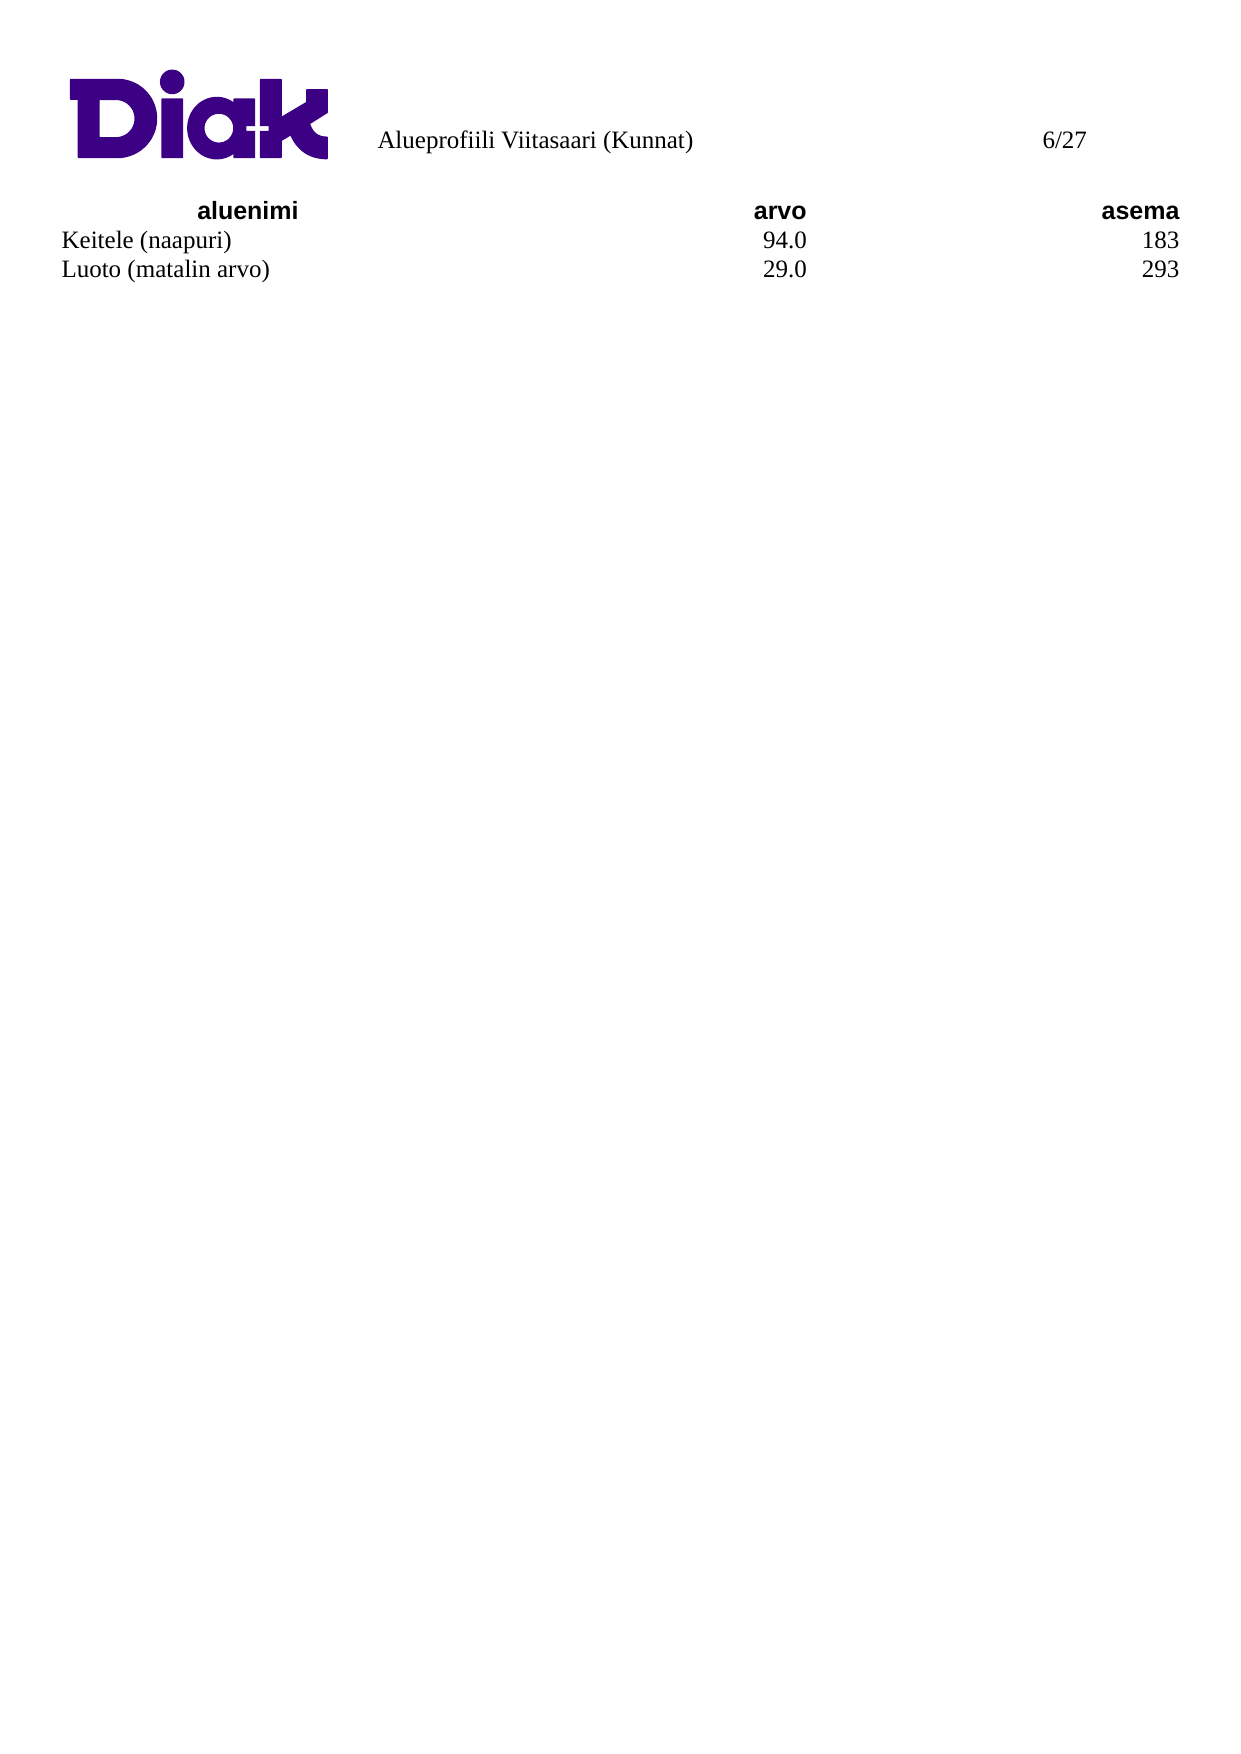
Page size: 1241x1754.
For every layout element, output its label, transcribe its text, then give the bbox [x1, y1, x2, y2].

table_cell 29.0 [434, 254, 806, 282]
table_cell 293 [806, 254, 1179, 282]
table_cell Luoto (matalin arvo) [61, 254, 434, 282]
table_header aluenimi [61, 196, 434, 225]
table_cell 94.0 [434, 225, 806, 254]
table_cell 183 [806, 225, 1179, 254]
table_header asema [806, 196, 1179, 225]
table_cell Keitele (naapuri) [61, 225, 434, 254]
table_header arvo [434, 196, 806, 225]
